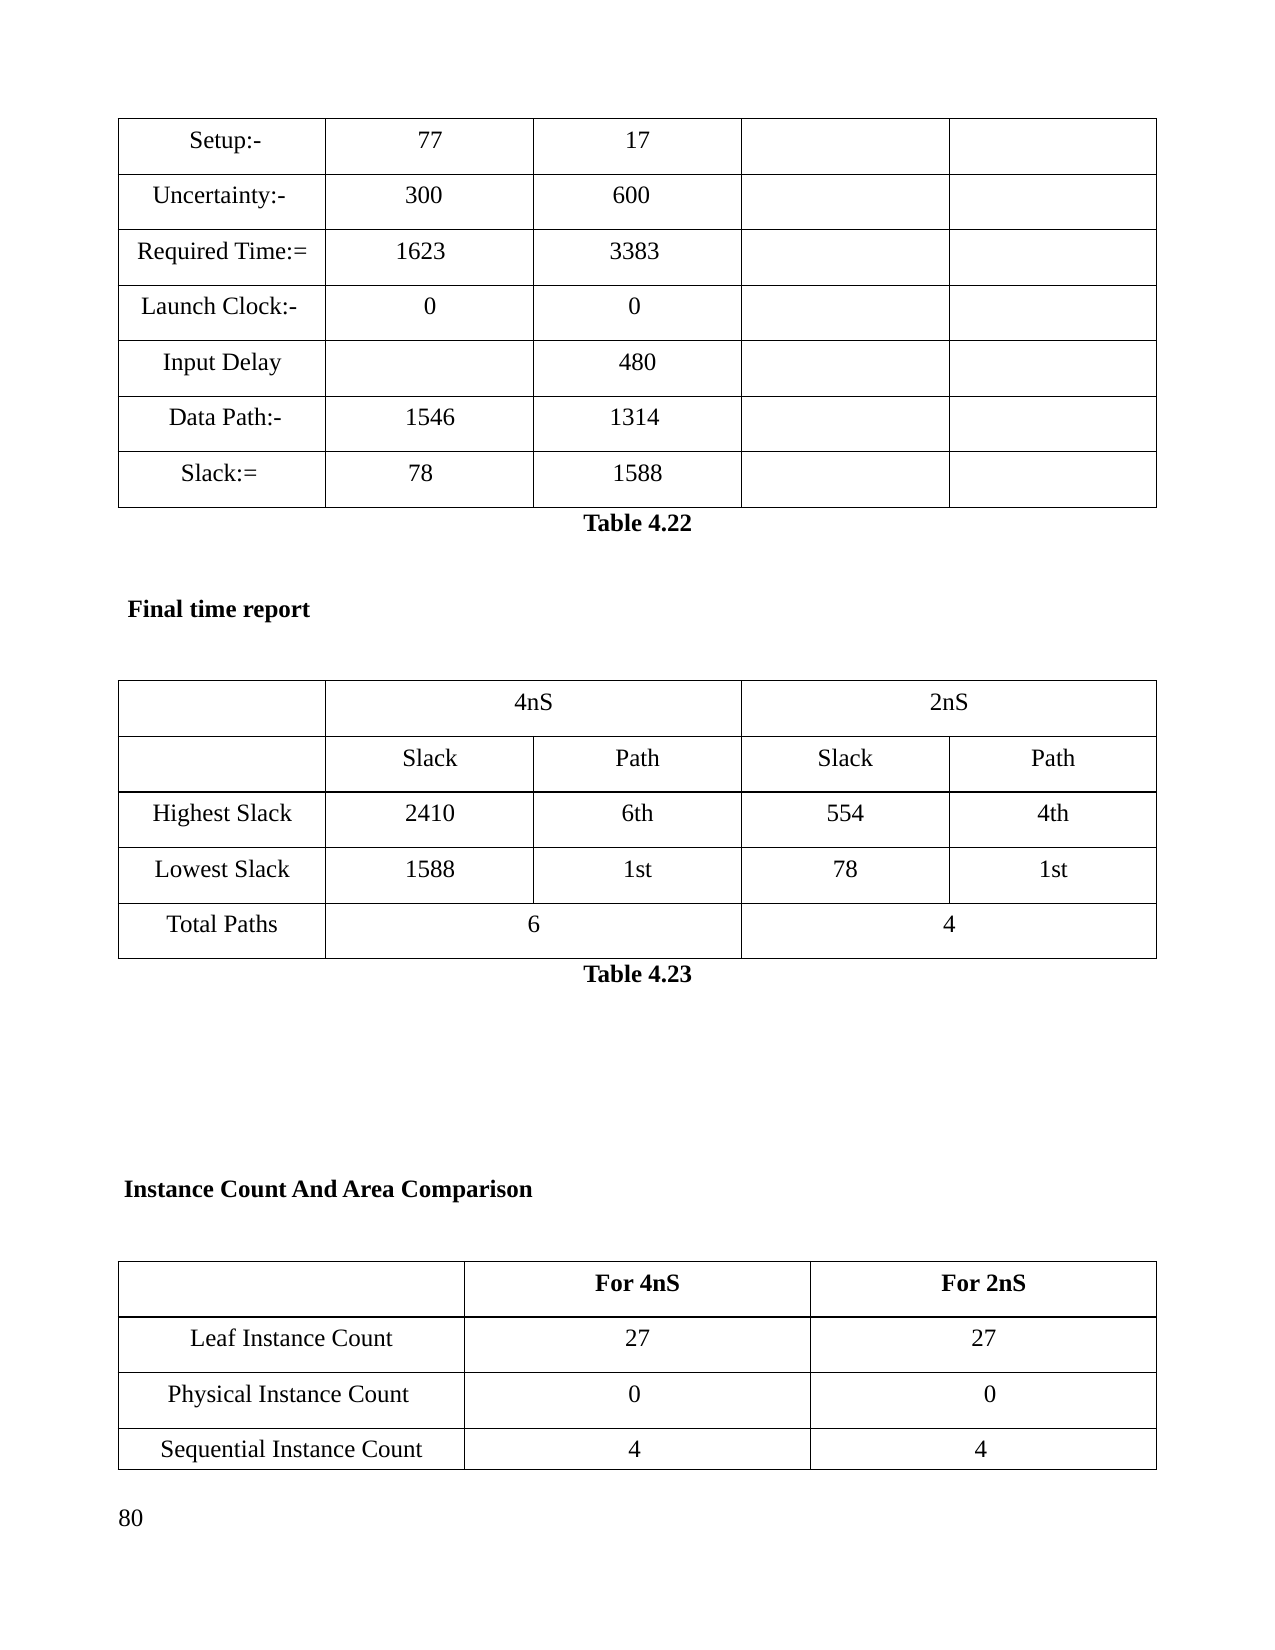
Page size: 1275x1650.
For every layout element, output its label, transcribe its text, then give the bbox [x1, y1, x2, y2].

table_cell 1st [950, 848, 1156, 902]
table_cell 2410 [326, 793, 533, 847]
table_cell 17 [534, 119, 741, 174]
table_cell Slack:= [119, 452, 325, 507]
table_header 4nS [326, 681, 741, 736]
table_cell 600 [534, 175, 741, 229]
table_cell 0 [534, 286, 741, 340]
table_cell Leaf Instance Count [119, 1318, 464, 1372]
table_cell [742, 230, 949, 285]
table_cell Input Delay [119, 341, 325, 396]
table_cell Sequential Instance Count [119, 1429, 464, 1469]
table_cell Uncertainty:- [119, 175, 325, 229]
table_cell Total Paths [119, 904, 325, 958]
table_cell 3383 [534, 230, 741, 285]
table_cell 27 [811, 1318, 1156, 1372]
table_header [119, 681, 325, 736]
text Table 4.23 [118, 959, 1157, 988]
table_cell [742, 452, 949, 507]
table_cell [119, 737, 325, 791]
table_cell 4 [465, 1429, 810, 1469]
table_cell Path [534, 737, 741, 791]
table_cell 0 [811, 1373, 1156, 1427]
table_header For 2nS [811, 1262, 1156, 1316]
table_cell Slack [326, 737, 533, 791]
table_cell 78 [326, 452, 533, 507]
table_cell 6th [534, 793, 741, 847]
table_cell Physical Instance Count [119, 1373, 464, 1427]
table_cell [950, 230, 1156, 285]
table_cell 300 [326, 175, 533, 229]
table_cell 1588 [534, 452, 741, 507]
table_cell [742, 175, 949, 229]
table_cell 78 [742, 848, 949, 902]
table_cell 1st [534, 848, 741, 902]
text Table 4.22 [118, 508, 1157, 537]
table_cell 4 [811, 1429, 1156, 1469]
table_header [119, 1262, 464, 1316]
text Final time report [118, 594, 1157, 623]
table_cell 554 [742, 793, 949, 847]
table_cell Data Path:- [119, 397, 325, 451]
table_cell 0 [465, 1373, 810, 1427]
table_cell 480 [534, 341, 741, 396]
table_cell Slack [742, 737, 949, 791]
table_cell Required Time:= [119, 230, 325, 285]
table_cell [950, 175, 1156, 229]
table_cell 0 [326, 286, 533, 340]
table_cell [742, 119, 949, 174]
table_cell 27 [465, 1318, 810, 1372]
table_cell 1314 [534, 397, 741, 451]
table_cell Lowest Slack [119, 848, 325, 902]
table_cell [950, 341, 1156, 396]
table_cell 4th [950, 793, 1156, 847]
table_header For 4nS [465, 1262, 810, 1316]
table_cell [950, 397, 1156, 451]
table_cell 1546 [326, 397, 533, 451]
table_cell Path [950, 737, 1156, 791]
table_cell Highest Slack [119, 793, 325, 847]
text Instance Count And Area Comparison [118, 1174, 1157, 1203]
table_header 2nS [742, 681, 1156, 736]
table_cell 77 [326, 119, 533, 174]
table_cell 1588 [326, 848, 533, 902]
table_cell Setup:- [119, 119, 325, 174]
table_cell [326, 341, 533, 396]
table_cell [742, 341, 949, 396]
table_cell 6 [326, 904, 741, 958]
table_cell Launch Clock:- [119, 286, 325, 340]
table_cell [742, 286, 949, 340]
table_cell [950, 286, 1156, 340]
table_cell [950, 119, 1156, 174]
table_cell 1623 [326, 230, 533, 285]
table_cell [742, 397, 949, 451]
table_cell 4 [742, 904, 1156, 958]
table_cell [950, 452, 1156, 507]
